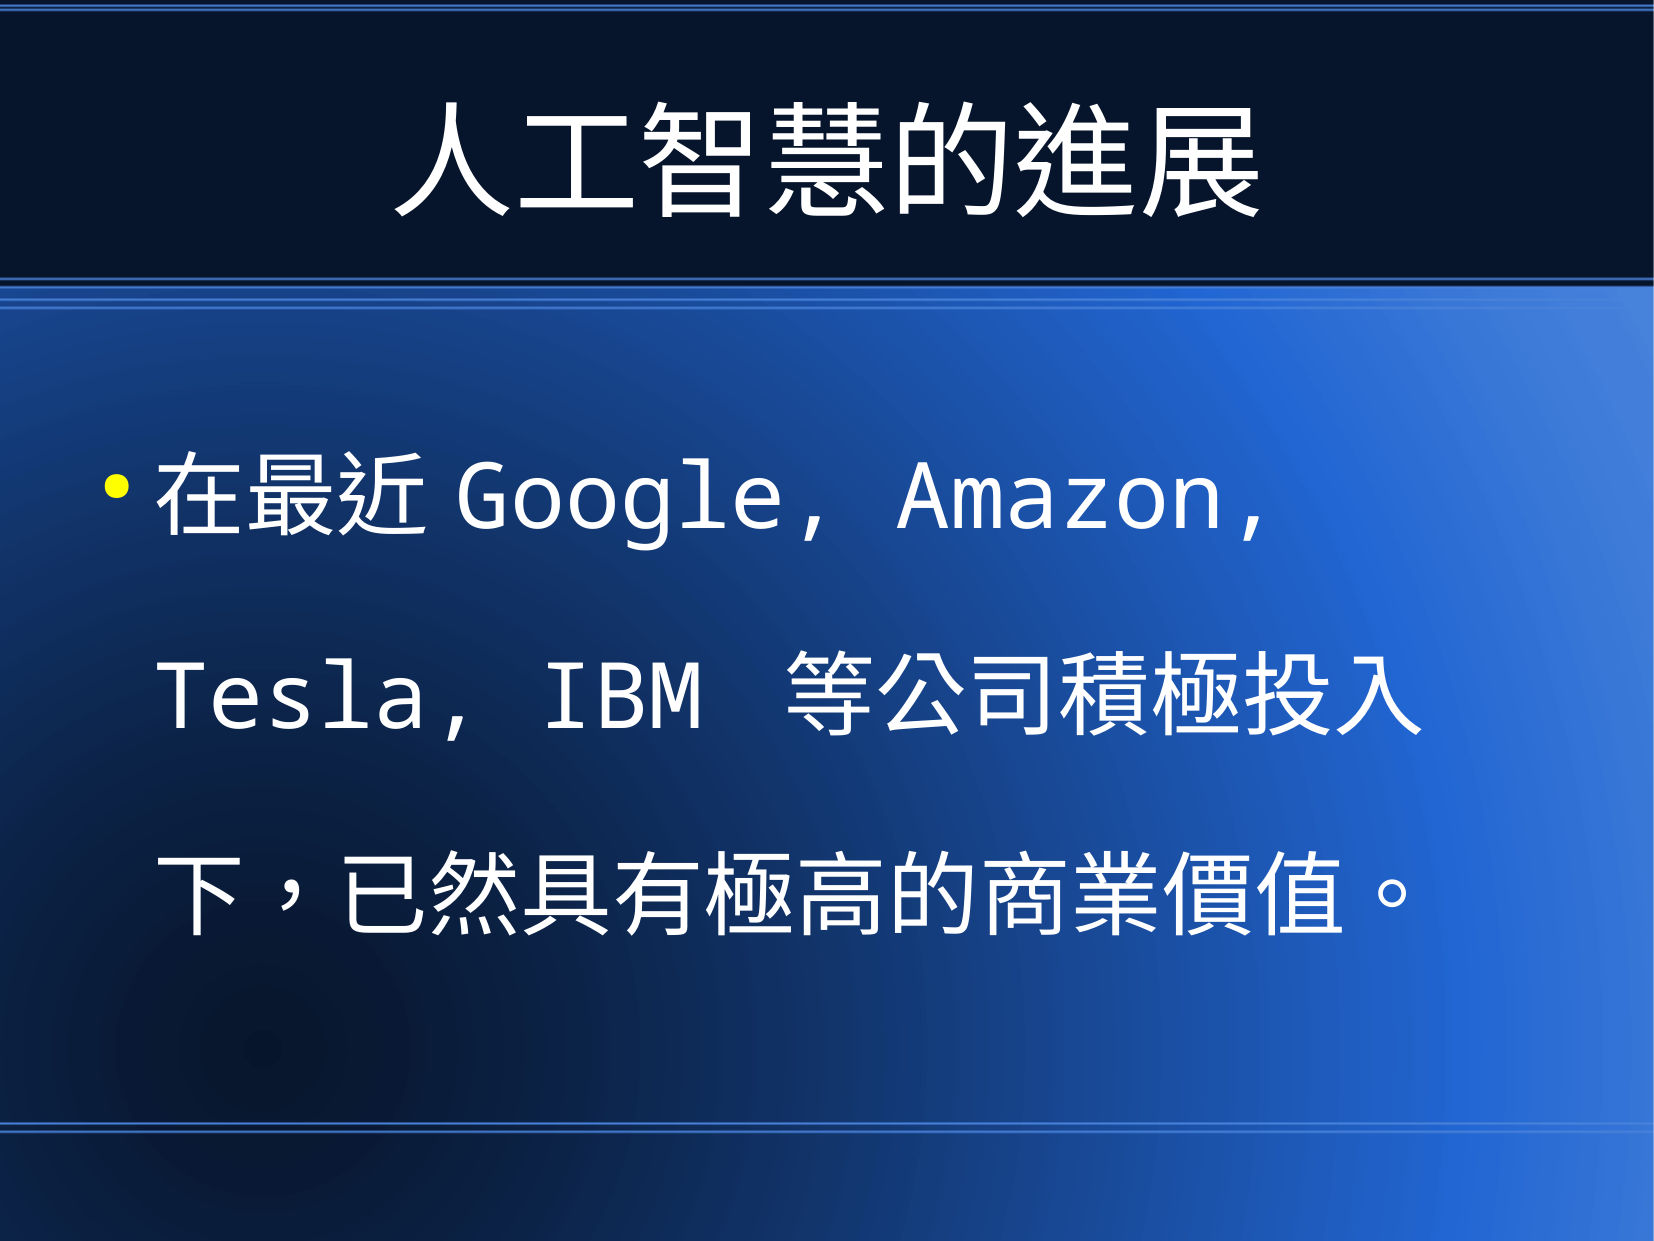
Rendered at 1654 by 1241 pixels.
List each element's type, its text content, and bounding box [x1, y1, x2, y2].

picture [0, 0, 1654, 1241]
list 在最近Google, Amazon, Tesla, IBM 等公司積極投入下，已然具有極高的商業價值。 [82, 355, 1571, 1241]
title 人工智慧的進展 [82, 49, 1571, 257]
